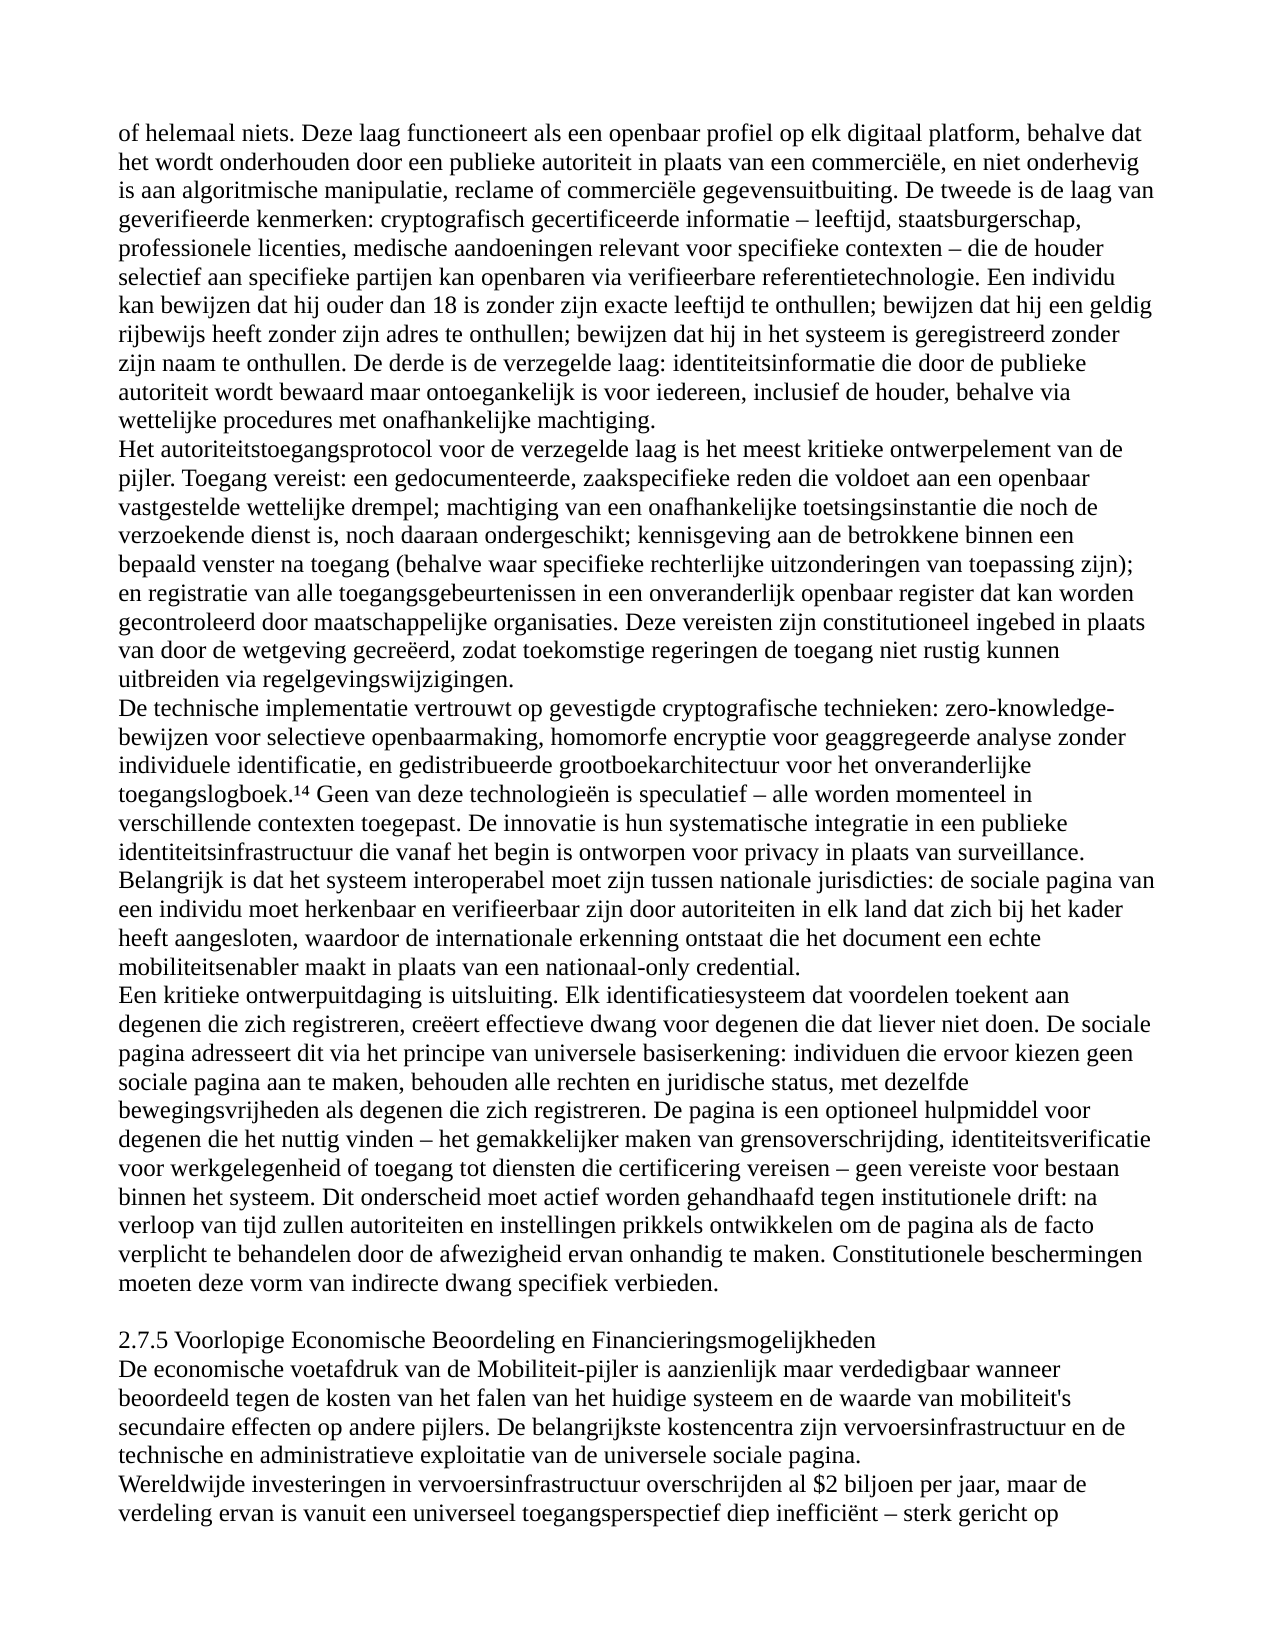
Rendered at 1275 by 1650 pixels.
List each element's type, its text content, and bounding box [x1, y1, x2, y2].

text De economische voetafdruk van de Mobiliteit-pijler is aanzienlijk maar verdedigbaar wanneer beoordeeld tegen de kosten van het falen van het huidige systeem en de waarde van mobiliteit's secundaire effecten op andere pijlers. De belangrijkste kostencentra zijn vervoersinfrastructuur en de technische en administratieve exploitatie van de universele sociale pagina. [118, 1354, 1157, 1469]
text of helemaal niets. Deze laag functioneert als een openbaar profiel op elk digitaal platform, behalve dat het wordt onderhouden door een publieke autoriteit in plaats van een commerciële, en niet onderhevig is aan algoritmische manipulatie, reclame of commerciële gegevensuitbuiting. De tweede is de laag van geverifieerde kenmerken: cryptografisch gecertificeerde informatie – leeftijd, staatsburgerschap, professionele licenties, medische aandoeningen relevant voor specifieke contexten – die de houder selectief aan specifieke partijen kan openbaren via verifieerbare referentietechnologie. Een individu kan bewijzen dat hij ouder dan 18 is zonder zijn exacte leeftijd te onthullen; bewijzen dat hij een geldig rijbewijs heeft zonder zijn adres te onthullen; bewijzen dat hij in het systeem is geregistreerd zonder zijn naam te onthullen. De derde is de verzegelde laag: identiteitsinformatie die door de publieke autoriteit wordt bewaard maar ontoegankelijk is voor iedereen, inclusief de houder, behalve via wettelijke procedures met onafhankelijke machtiging. [118, 118, 1157, 434]
text Een kritieke ontwerpuitdaging is uitsluiting. Elk identificatiesysteem dat voordelen toekent aan degenen die zich registreren, creëert effectieve dwang voor degenen die dat liever niet doen. De sociale pagina adresseert dit via het principe van universele basiserkening: individuen die ervoor kiezen geen sociale pagina aan te maken, behouden alle rechten en juridische status, met dezelfde bewegingsvrijheden als degenen die zich registreren. De pagina is een optioneel hulpmiddel voor degenen die het nuttig vinden – het gemakkelijker maken van grensoverschrijding, identiteitsverificatie voor werkgelegenheid of toegang tot diensten die certificering vereisen – geen vereiste voor bestaan binnen het systeem. Dit onderscheid moet actief worden gehandhaafd tegen institutionele drift: na verloop van tijd zullen autoriteiten en instellingen prikkels ontwikkelen om de pagina als de facto verplicht te behandelen door de afwezigheid ervan onhandig te maken. Constitutionele beschermingen moeten deze vorm van indirecte dwang specifiek verbieden. [118, 981, 1157, 1297]
text Het autoriteitstoegangsprotocol voor de verzegelde laag is het meest kritieke ontwerpelement van de pijler. Toegang vereist: een gedocumenteerde, zaakspecifieke reden die voldoet aan een openbaar vastgestelde wettelijke drempel; machtiging van een onafhankelijke toetsingsinstantie die noch de verzoekende dienst is, noch daaraan ondergeschikt; kennisgeving aan de betrokkene binnen een bepaald venster na toegang (behalve waar specifieke rechterlijke uitzonderingen van toepassing zijn); en registratie van alle toegangsgebeurtenissen in een onveranderlijk openbaar register dat kan worden gecontroleerd door maatschappelijke organisaties. Deze vereisten zijn constitutioneel ingebed in plaats van door de wetgeving gecreëerd, zodat toekomstige regeringen de toegang niet rustig kunnen uitbreiden via regelgevingswijzigingen. [118, 434, 1157, 693]
text 2.7.5 Voorlopige Economische Beoordeling en Financieringsmogelijkheden [118, 1326, 1157, 1354]
text Wereldwijde investeringen in vervoersinfrastructuur overschrijden al $2 biljoen per jaar, maar de verdeling ervan is vanuit een universeel toegangsperspectief diep inefficiënt – sterk gericht op [118, 1469, 1157, 1527]
text De technische implementatie vertrouwt op gevestigde cryptografische technieken: zero-knowledge-bewijzen voor selectieve openbaarmaking, homomorfe encryptie voor geaggregeerde analyse zonder individuele identificatie, en gedistribueerde grootboekarchitectuur voor het onveranderlijke toegangslogboek.¹⁴ Geen van deze technologieën is speculatief – alle worden momenteel in verschillende contexten toegepast. De innovatie is hun systematische integratie in een publieke identiteitsinfrastructuur die vanaf het begin is ontworpen voor privacy in plaats van surveillance. Belangrijk is dat het systeem interoperabel moet zijn tussen nationale jurisdicties: de sociale pagina van een individu moet herkenbaar en verifieerbaar zijn door autoriteiten in elk land dat zich bij het kader heeft aangesloten, waardoor de internationale erkenning ontstaat die het document een echte mobiliteitsenabler maakt in plaats van een nationaal-only credential. [118, 693, 1157, 981]
